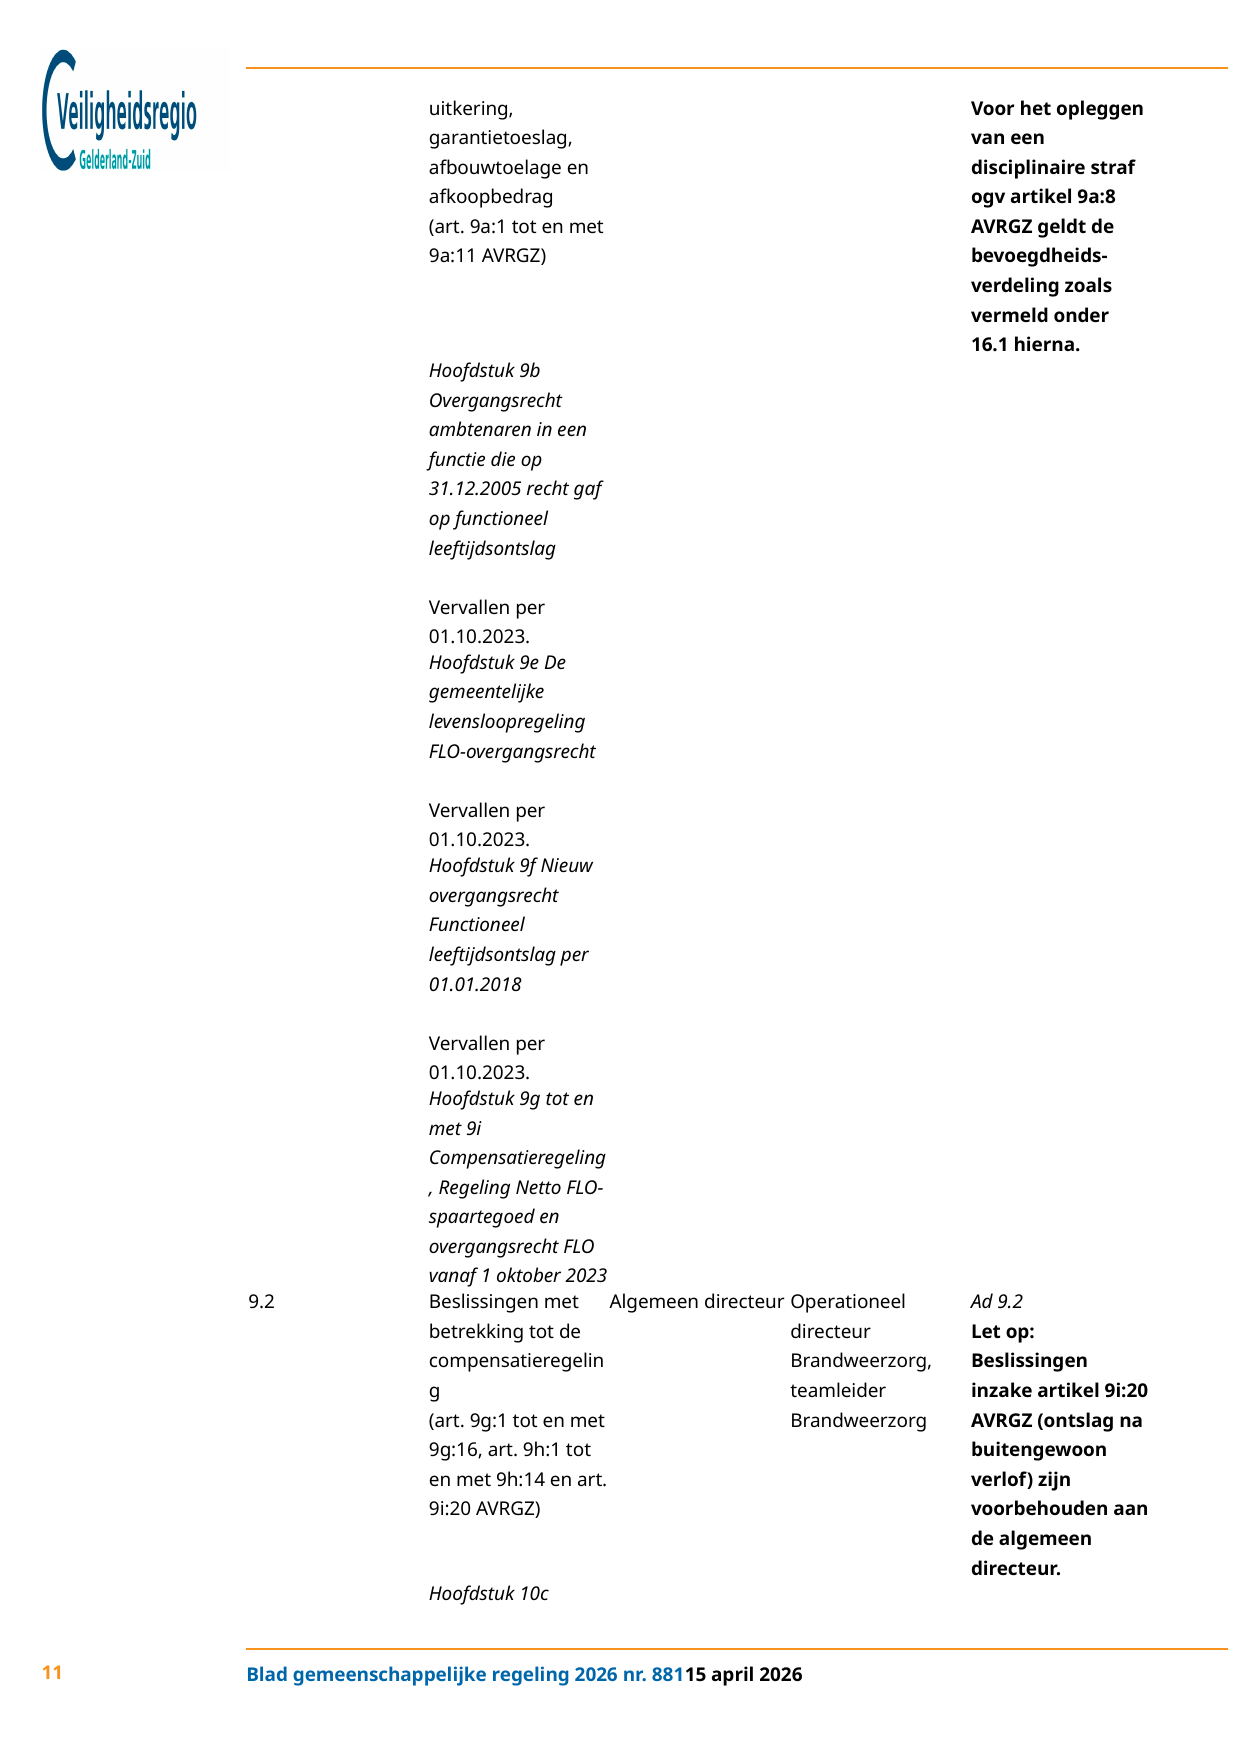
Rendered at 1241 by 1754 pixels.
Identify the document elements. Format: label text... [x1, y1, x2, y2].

table_cell [971, 357, 1152, 649]
table_cell [971, 853, 1152, 1085]
table_cell [971, 649, 1152, 852]
table_cell 9.2 [248, 1289, 429, 1580]
table_cell Hoofdstuk 9f Nieuw overgangsrecht Functioneel leeftijdsontslag per 01.01.2018 Vervallen per 01.10.2023. [429, 853, 609, 1085]
table_cell [609, 1085, 790, 1288]
table_cell [609, 1580, 790, 1606]
table_cell Hoofdstuk 9b Overgangsrecht ambtenaren in een functie die op 31.12.2005 recht gaf op functioneel leeftijdsontslag Vervallen per 01.10.2023. [429, 357, 609, 649]
table_cell Hoofdstuk 10c [429, 1580, 609, 1606]
table_cell Ad 9.2 Let op: Beslissingen inzake artikel 9i:20 AVRGZ (ontslag na buitengewoon verlof) zijn voorbehouden aan de algemeen directeur. [971, 1289, 1152, 1580]
picture [41, 47, 231, 172]
table_cell [248, 1580, 429, 1606]
table_cell Algemeen directeur [609, 1289, 790, 1580]
table_cell Beslissingen met betrekking tot de compensatieregeling (art. 9g:1 tot en met 9g:16, art. 9h:1 tot en met 9h:14 en art. 9i:20 AVRGZ) [429, 1289, 609, 1580]
table_cell [248, 357, 429, 649]
table_cell [609, 95, 790, 357]
table_cell Hoofdstuk 9g tot en met 9i Compensatieregeling, Regeling Netto FLO-spaartegoed en overgangsrecht FLO vanaf 1 oktober 2023 [429, 1085, 609, 1288]
table_cell [790, 357, 971, 649]
table_cell [248, 1085, 429, 1288]
table_cell [609, 357, 790, 649]
table_cell [971, 1580, 1152, 1606]
table_cell [790, 853, 971, 1085]
table_cell Operationeel directeur Brandweerzorg, teamleider Brandweerzorg [790, 1289, 971, 1580]
table_cell Hoofdstuk 9e De gemeentelijke levensloopregeling FLO-overgangsrecht Vervallen per 01.10.2023. [429, 649, 609, 852]
table_cell [971, 1085, 1152, 1288]
table_cell [609, 649, 790, 852]
table_cell [248, 853, 429, 1085]
table_cell [790, 95, 971, 357]
table_cell uitkering, garantietoeslag, afbouwtoelage en afkoopbedrag (art. 9a:1 tot en met 9a:11 AVRGZ) [429, 95, 609, 357]
table_cell [790, 1580, 971, 1606]
table_cell Voor het opleggen van een disciplinaire straf ogv artikel 9a:8 AVRGZ geldt de bevoegdheids-verdeling zoals vermeld onder 16.1 hierna. [971, 95, 1152, 357]
table_cell [790, 1085, 971, 1288]
table_cell [248, 649, 429, 852]
table_cell [790, 649, 971, 852]
table_cell [248, 95, 429, 357]
table_cell [609, 853, 790, 1085]
